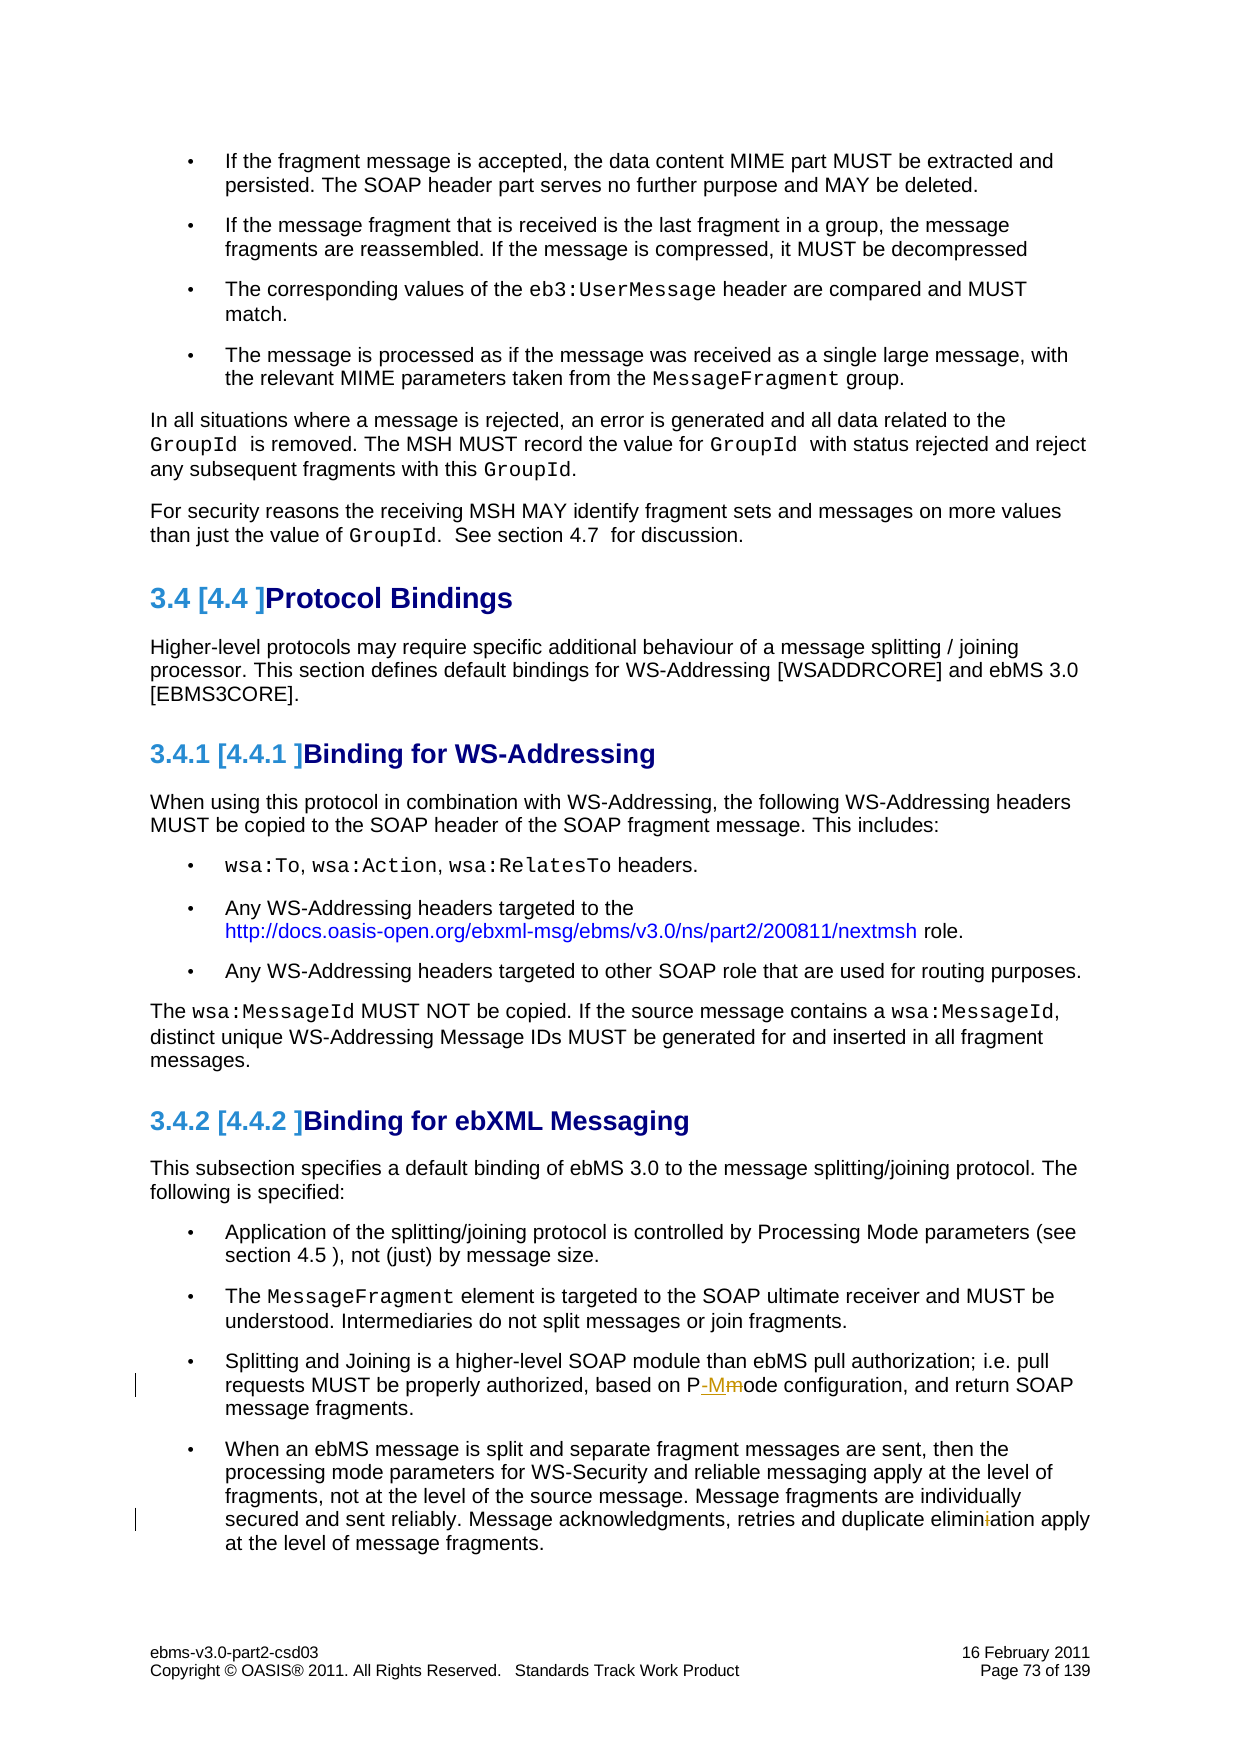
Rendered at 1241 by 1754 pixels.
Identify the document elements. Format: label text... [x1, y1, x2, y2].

text In all situations where a message is rejected, an error is generated and all data related to the GroupId is removed. The MSH MUST record the value for GroupId with status rejected and reject any subsequent fragments with this GroupId. [150, 409, 1090, 483]
list Application of the splitting/joining protocol is controlled by Processing Mode parameters (see section 4.5 ), not (just) by message size. [187, 1220, 1090, 1267]
list Any WS-Addressing headers targeted to the http://docs.oasis-open.org/ebxml-msg/ebms/v3.0/ns/part2/200811/nextmsh role. [187, 896, 1090, 943]
subtitle Protocol Bindings [150, 582, 1090, 614]
text Higher-level protocols may require specific additional behaviour of a message splitting / joining processor. This section defines default bindings for WS-Addressing [WSADDRCORE] and ebMS 3.0 [EBMS3CORE]. [150, 635, 1090, 706]
list wsa:To, wsa:Action, wsa:RelatesTo headers. [187, 854, 1090, 879]
list When an ebMS message is split and separate fragment messages are sent, then the processing mode parameters for WS-Security and reliable messaging apply at the level of fragments, not at the level of the source message. Message fragments are individually secured and sent reliably. Message acknowledgments, retries and duplicate elimination apply at the level of message fragments. [187, 1437, 1090, 1555]
list The corresponding values of the eb3:UserMessage header are compared and MUST match. [187, 277, 1090, 326]
list If the fragment message is accepted, the data content MIME part MUST be extracted and persisted. The SOAP header part serves no further purpose and MAY be deleted. [187, 150, 1090, 197]
list The message is processed as if the message was received as a single large message, with the relevant MIME parameters taken from the MessageFragment group. [187, 343, 1090, 392]
text This subsection specifies a default binding of ebMS 3.0 to the message splitting/joining protocol. The following is specified: [150, 1157, 1090, 1204]
list If the message fragment that is received is the last fragment in a group, the message fragments are reassembled. If the message is compressed, it MUST be decompressed [187, 214, 1090, 261]
text The wsa:MessageId MUST NOT be copied. If the source message contains a wsa:MessageId, distinct unique WS-Addressing Message IDs MUST be generated for and inserted in all fragment messages. [150, 1000, 1090, 1072]
text For security reasons the receiving MSH MAY identify fragment sets and messages on more values than just the value of GroupId. See section 4.7 for discussion. [150, 500, 1090, 549]
list Any WS-Addressing headers targeted to other SOAP role that are used for routing purposes. [187, 960, 1090, 983]
list Splitting and Joining is a higher-level SOAP module than ebMS pull authorization; i.e. pull requests MUST be properly authorized, based on P-Mode configuration, and return SOAP message fragments. [187, 1350, 1090, 1420]
subtitle Binding for WS-Addressing [150, 739, 1090, 769]
list The MessageFragment element is targeted to the SOAP ultimate receiver and MUST be understood. Intermediaries do not split messages or join fragments. [187, 1284, 1090, 1333]
text When using this protocol in combination with WS-Addressing, the following WS-Addressing headers MUST be copied to the SOAP header of the SOAP fragment message. This includes: [150, 790, 1090, 837]
subtitle Binding for ebXML Messaging [150, 1106, 1090, 1136]
